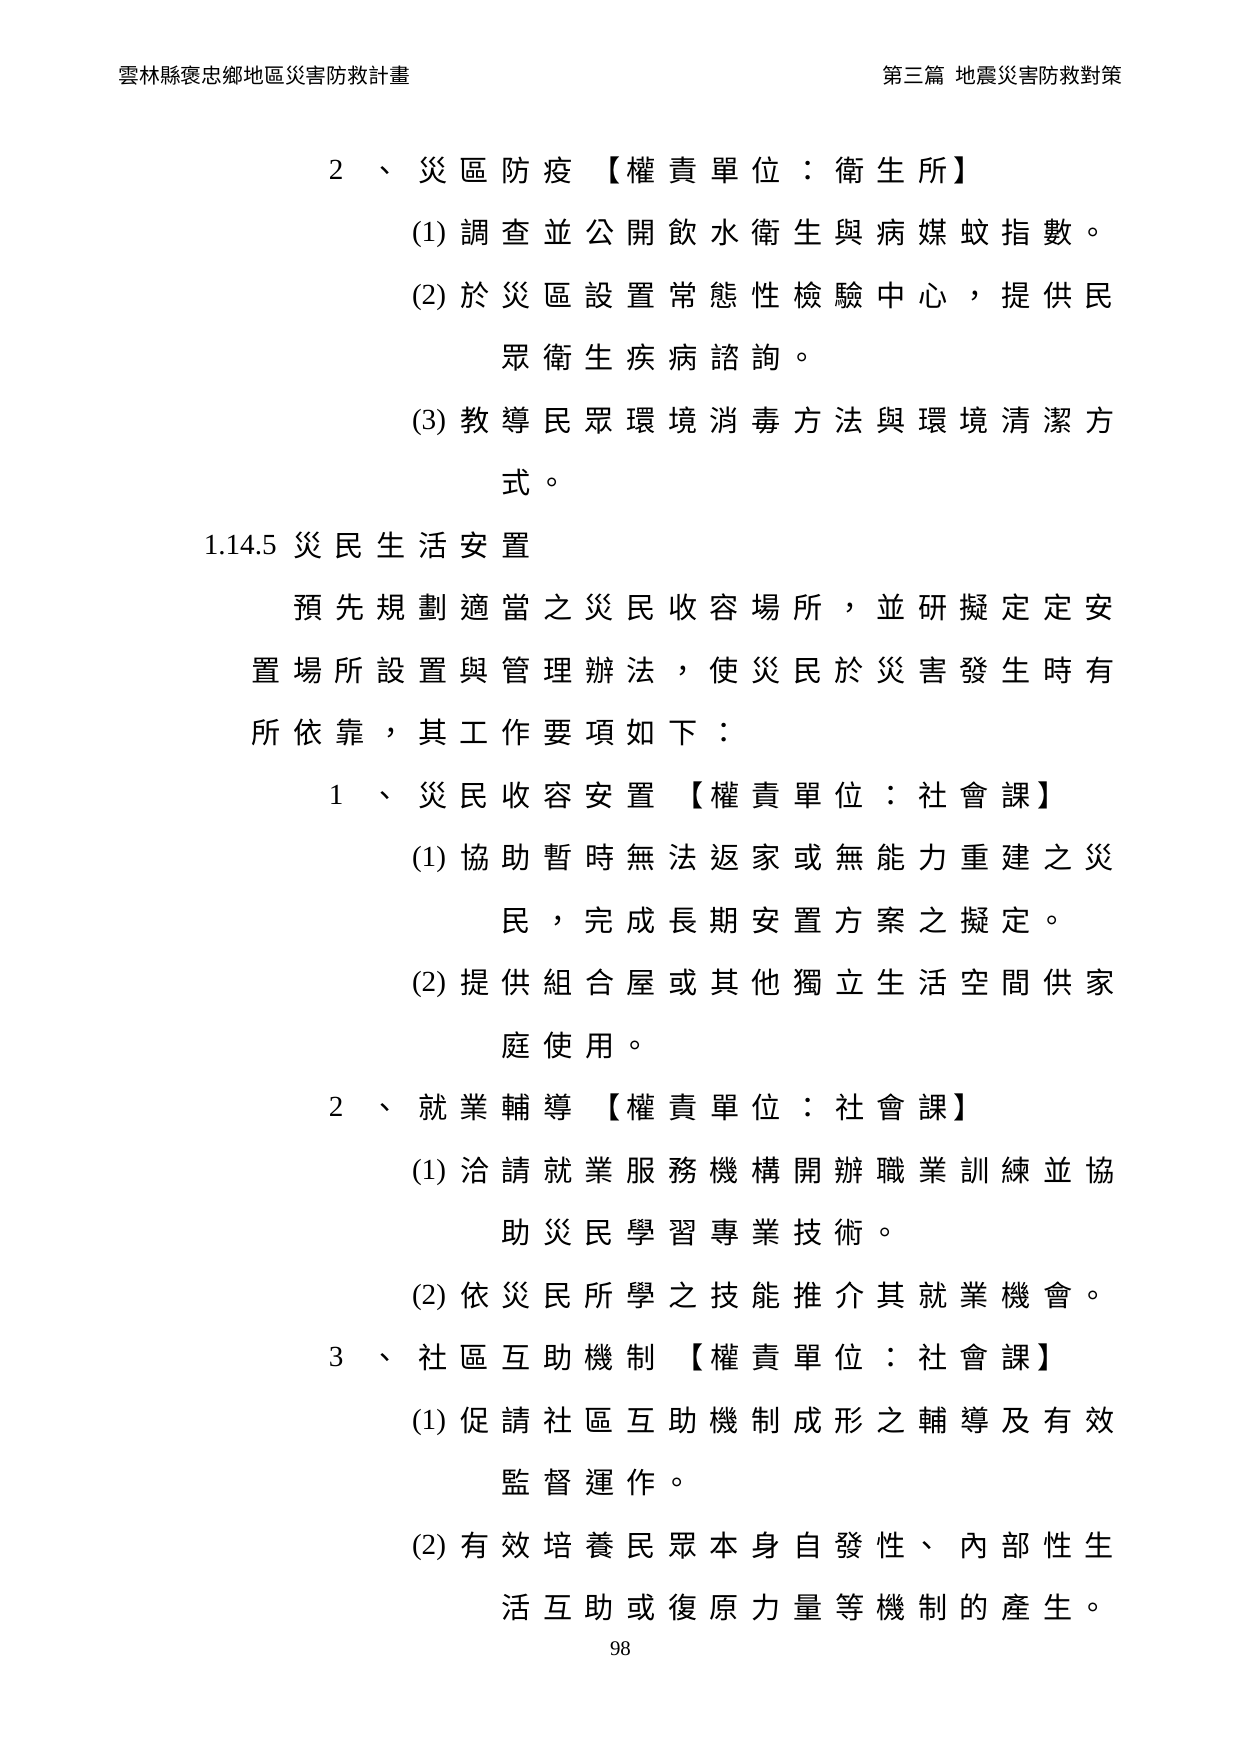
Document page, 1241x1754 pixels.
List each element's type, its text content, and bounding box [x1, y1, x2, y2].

list 教導民眾環境消毒方法與環境清潔方式。 [375, 377, 1120, 502]
list 有效培養民眾本身自發性、內部性生活互助或復原力量等機制的產生。 [375, 1502, 1120, 1627]
list 災民收容安置【權責單位：社會課】 [305, 752, 1120, 814]
list 災民生活安置 [179, 502, 1120, 564]
list 調查並公開飲水衛生與病媒蚊指數。 [375, 189, 1120, 252]
list 促請社區互助機制成形之輔導及有效監督運作。 [375, 1377, 1120, 1502]
list 災區防疫【權責單位：衛生所】 [305, 127, 1120, 189]
list 提供組合屋或其他獨立生活空間供家庭使用。 [375, 939, 1120, 1064]
list 依災民所學之技能推介其就業機會。 [375, 1252, 1120, 1314]
text 預先規劃適當之災民收容場所，並研擬定定安置場所設置與管理辦法，使災民於災害發生時有所依靠，其工作要項如下： [213, 564, 1120, 752]
list 就業輔導【權責單位：社會課】 [305, 1064, 1120, 1127]
list 洽請就業服務機構開辦職業訓練並協助災民學習專業技術。 [375, 1127, 1120, 1252]
list 協助暫時無法返家或無能力重建之災民，完成長期安置方案之擬定。 [375, 814, 1120, 939]
list 於災區設置常態性檢驗中心，提供民眾衛生疾病諮詢。 [375, 252, 1120, 377]
list 社區互助機制【權責單位：社會課】 [305, 1314, 1120, 1377]
